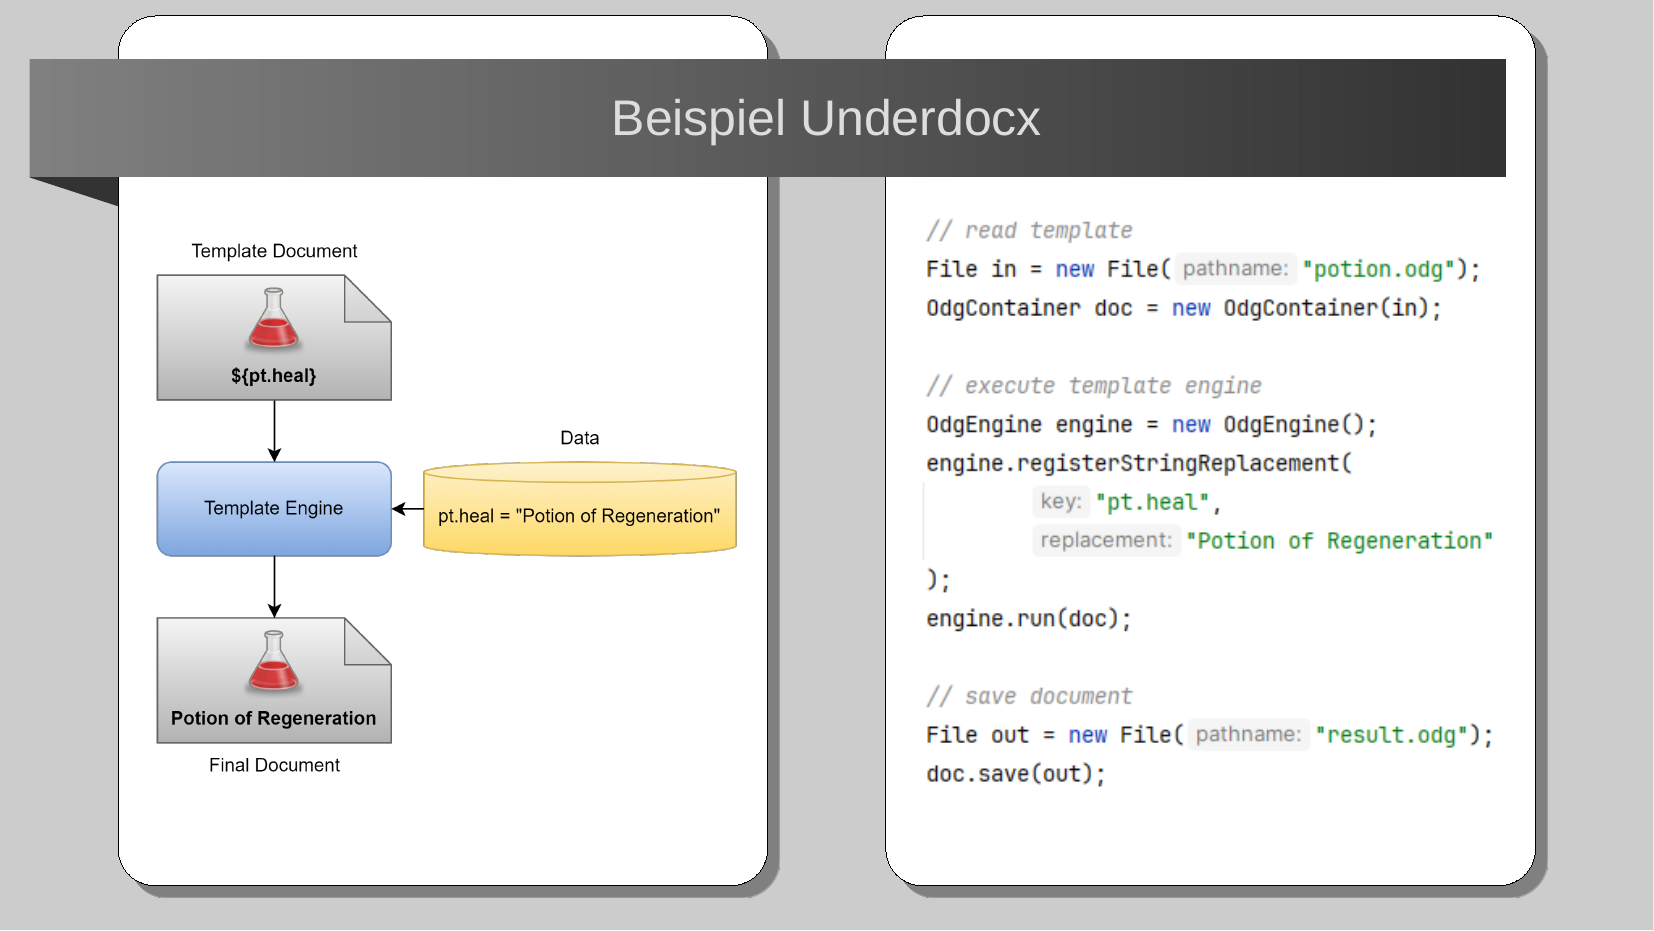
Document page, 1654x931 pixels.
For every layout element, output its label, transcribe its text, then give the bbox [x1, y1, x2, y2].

picture [915, 206, 1503, 798]
title Beispiel Underdocx [118, 59, 1536, 178]
picture [141, 212, 752, 804]
